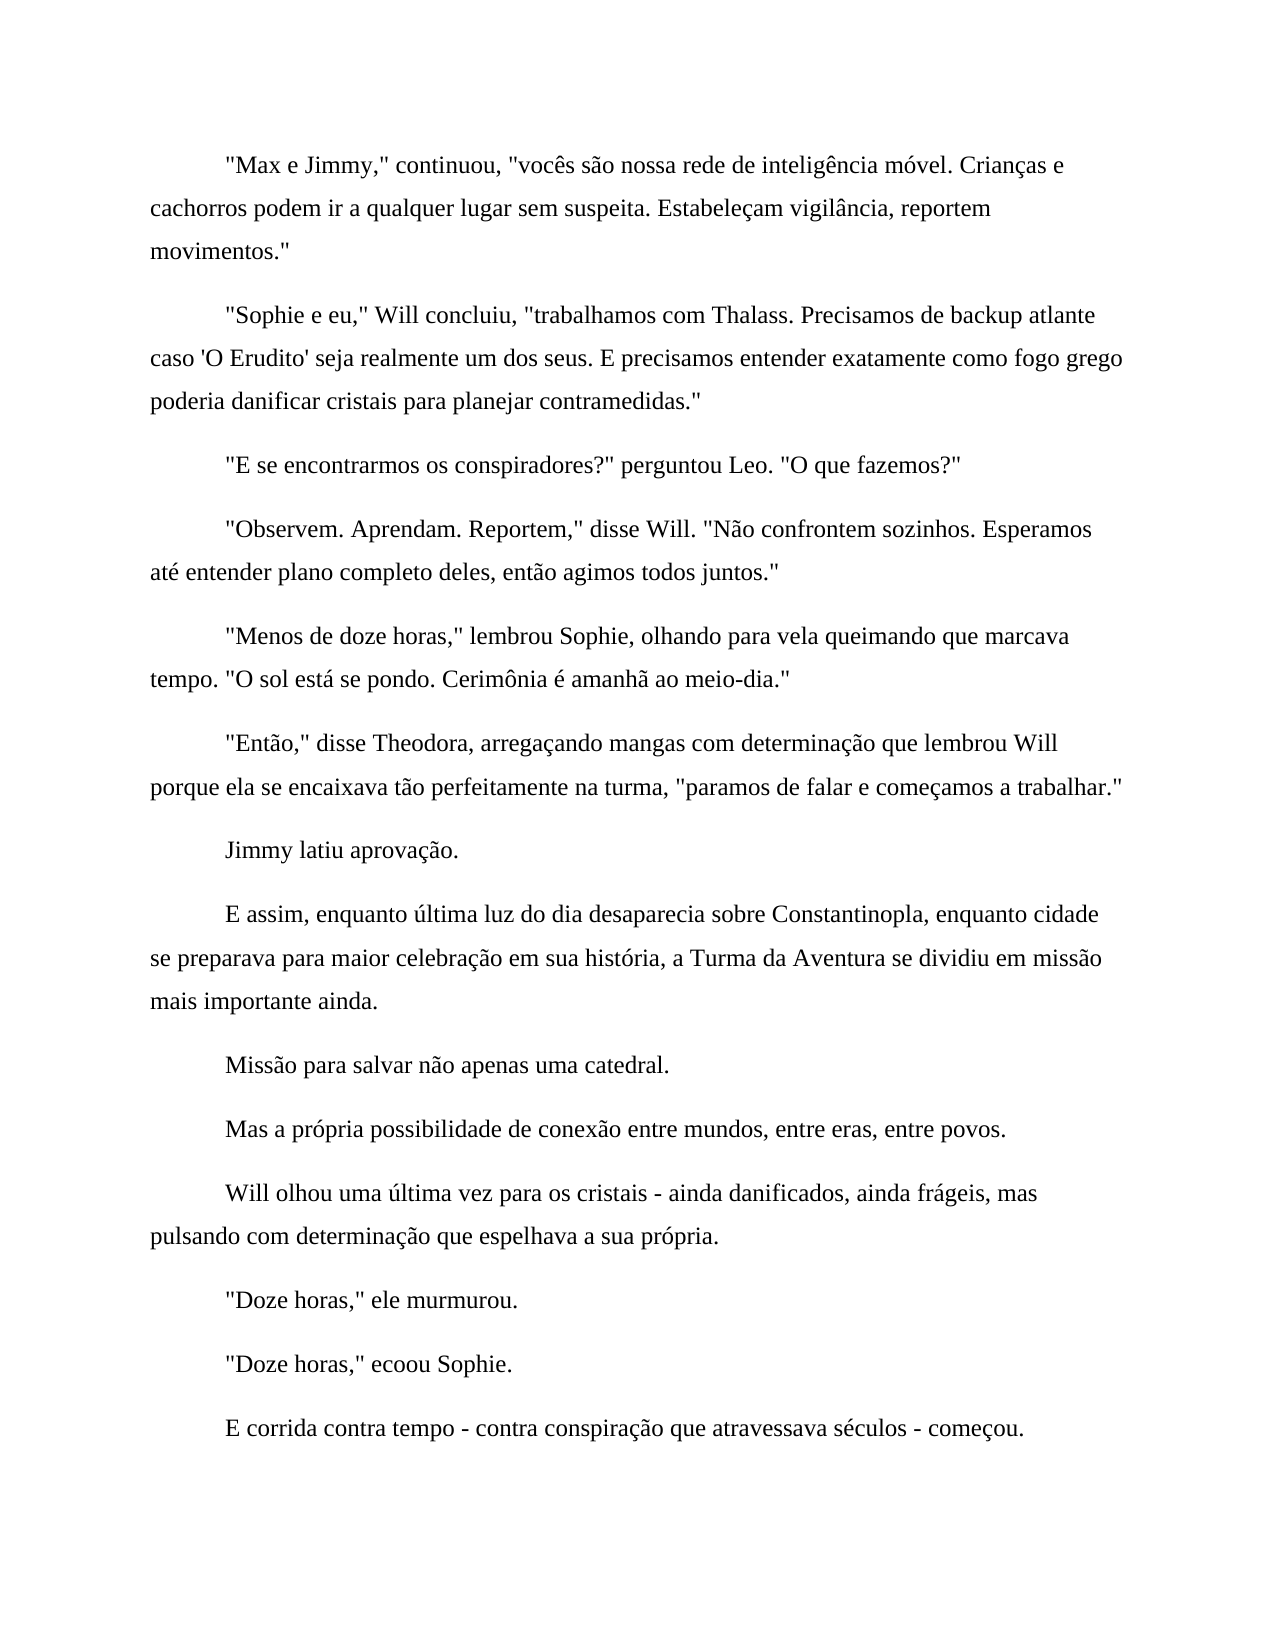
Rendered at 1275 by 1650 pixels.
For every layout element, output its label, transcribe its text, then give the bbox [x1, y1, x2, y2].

text "E se encontrarmos os conspiradores?" perguntou Leo. "O que fazemos?" [150, 450, 1125, 479]
text E corrida contra tempo - contra conspiração que atravessava séculos - começou. [150, 1413, 1125, 1441]
text E assim, enquanto última luz do dia desaparecia sobre Constantinopla, enquanto cidade se preparava para maior celebração em sua história, a Turma da Aventura se dividiu em missão mais importante ainda. [150, 899, 1125, 1014]
text Jimmy latiu aprovação. [150, 836, 1125, 864]
text Will olhou uma última vez para os cristais - ainda danificados, ainda frágeis, mas pulsando com determinação que espelhava a sua própria. [150, 1178, 1125, 1249]
text "Max e Jimmy," continuou, "vocês são nossa rede de inteligência móvel. Crianças e cachorros podem ir a qualquer lugar sem suspeita. Estabeleçam vigilância, reportem movimentos." [150, 150, 1125, 265]
text "Doze horas," ele murmurou. [150, 1285, 1125, 1313]
text "Menos de doze horas," lembrou Sophie, olhando para vela queimando que marcava tempo. "O sol está se pondo. Cerimônia é amanhã ao meio-dia." [150, 621, 1125, 693]
text "Observem. Aprendam. Reportem," disse Will. "Não confrontem sozinhos. Esperamos até entender plano completo deles, então agimos todos juntos." [150, 514, 1125, 586]
text Missão para salvar não apenas uma catedral. [150, 1050, 1125, 1078]
text "Doze horas," ecoou Sophie. [150, 1349, 1125, 1377]
text Mas a própria possibilidade de conexão entre mundos, entre eras, entre povos. [150, 1114, 1125, 1142]
text "Então," disse Theodora, arregaçando mangas com determinação que lembrou Will porque ela se encaixava tão perfeitamente na turma, "paramos de falar e começamos a trabalhar." [150, 728, 1125, 800]
text "Sophie e eu," Will concluiu, "trabalhamos com Thalass. Precisamos de backup atlante caso 'O Erudito' seja realmente um dos seus. E precisamos entender exatamente como fogo grego poderia danificar cristais para planejar contramedidas." [150, 300, 1125, 415]
